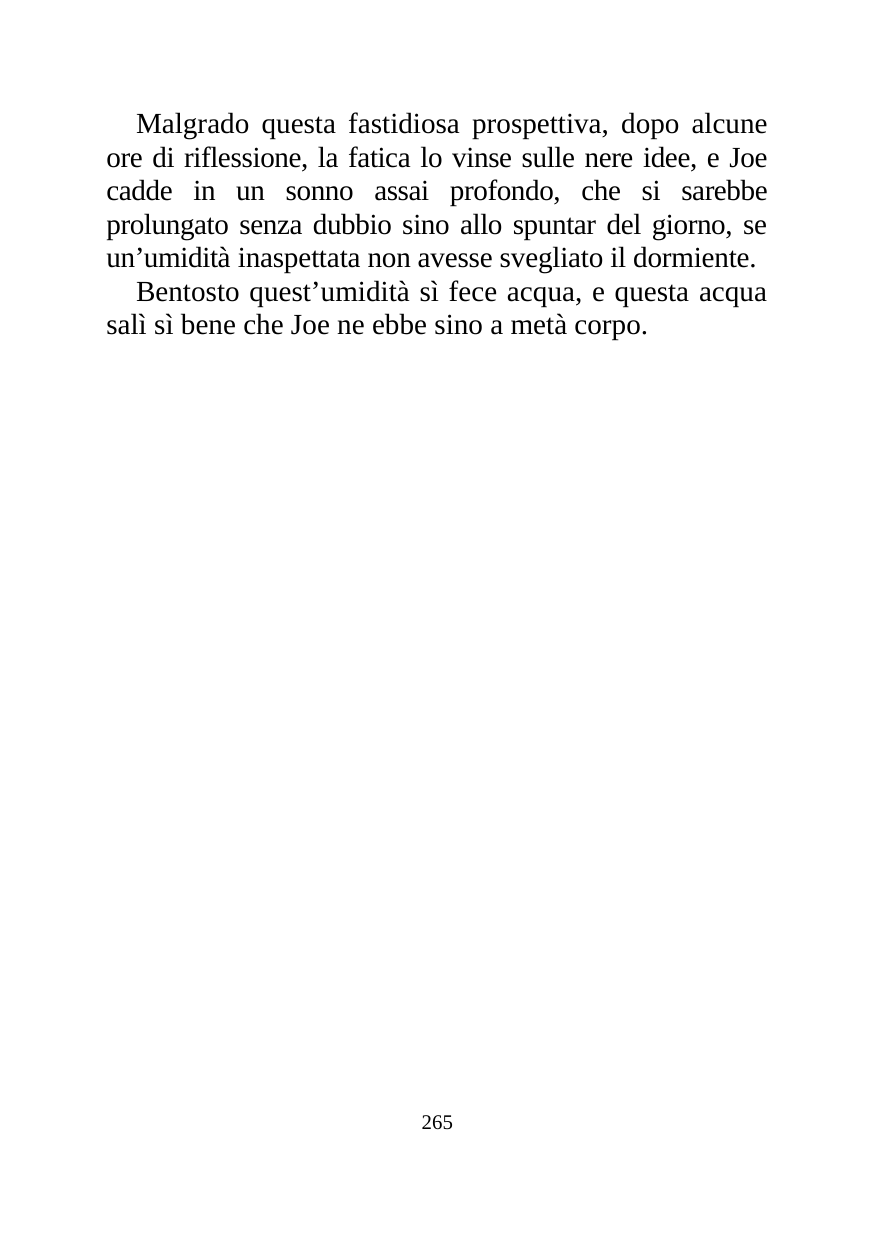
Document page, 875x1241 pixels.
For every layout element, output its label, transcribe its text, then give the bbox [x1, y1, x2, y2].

text Bentosto quest’umidità sì fece acqua, e questa acqua salì sì bene che Joe ne ebbe sino a metà corpo. [106, 274, 768, 341]
text Malgrado questa fastidiosa prospettiva, dopo alcune ore di riflessione, la fatica lo vinse sulle nere idee, e Joe cadde in un sonno assai profondo, che si sarebbe prolungato senza dubbio sino allo spuntar del giorno, se un’umidità inaspettata non avesse svegliato il dormiente. [106, 106, 768, 274]
